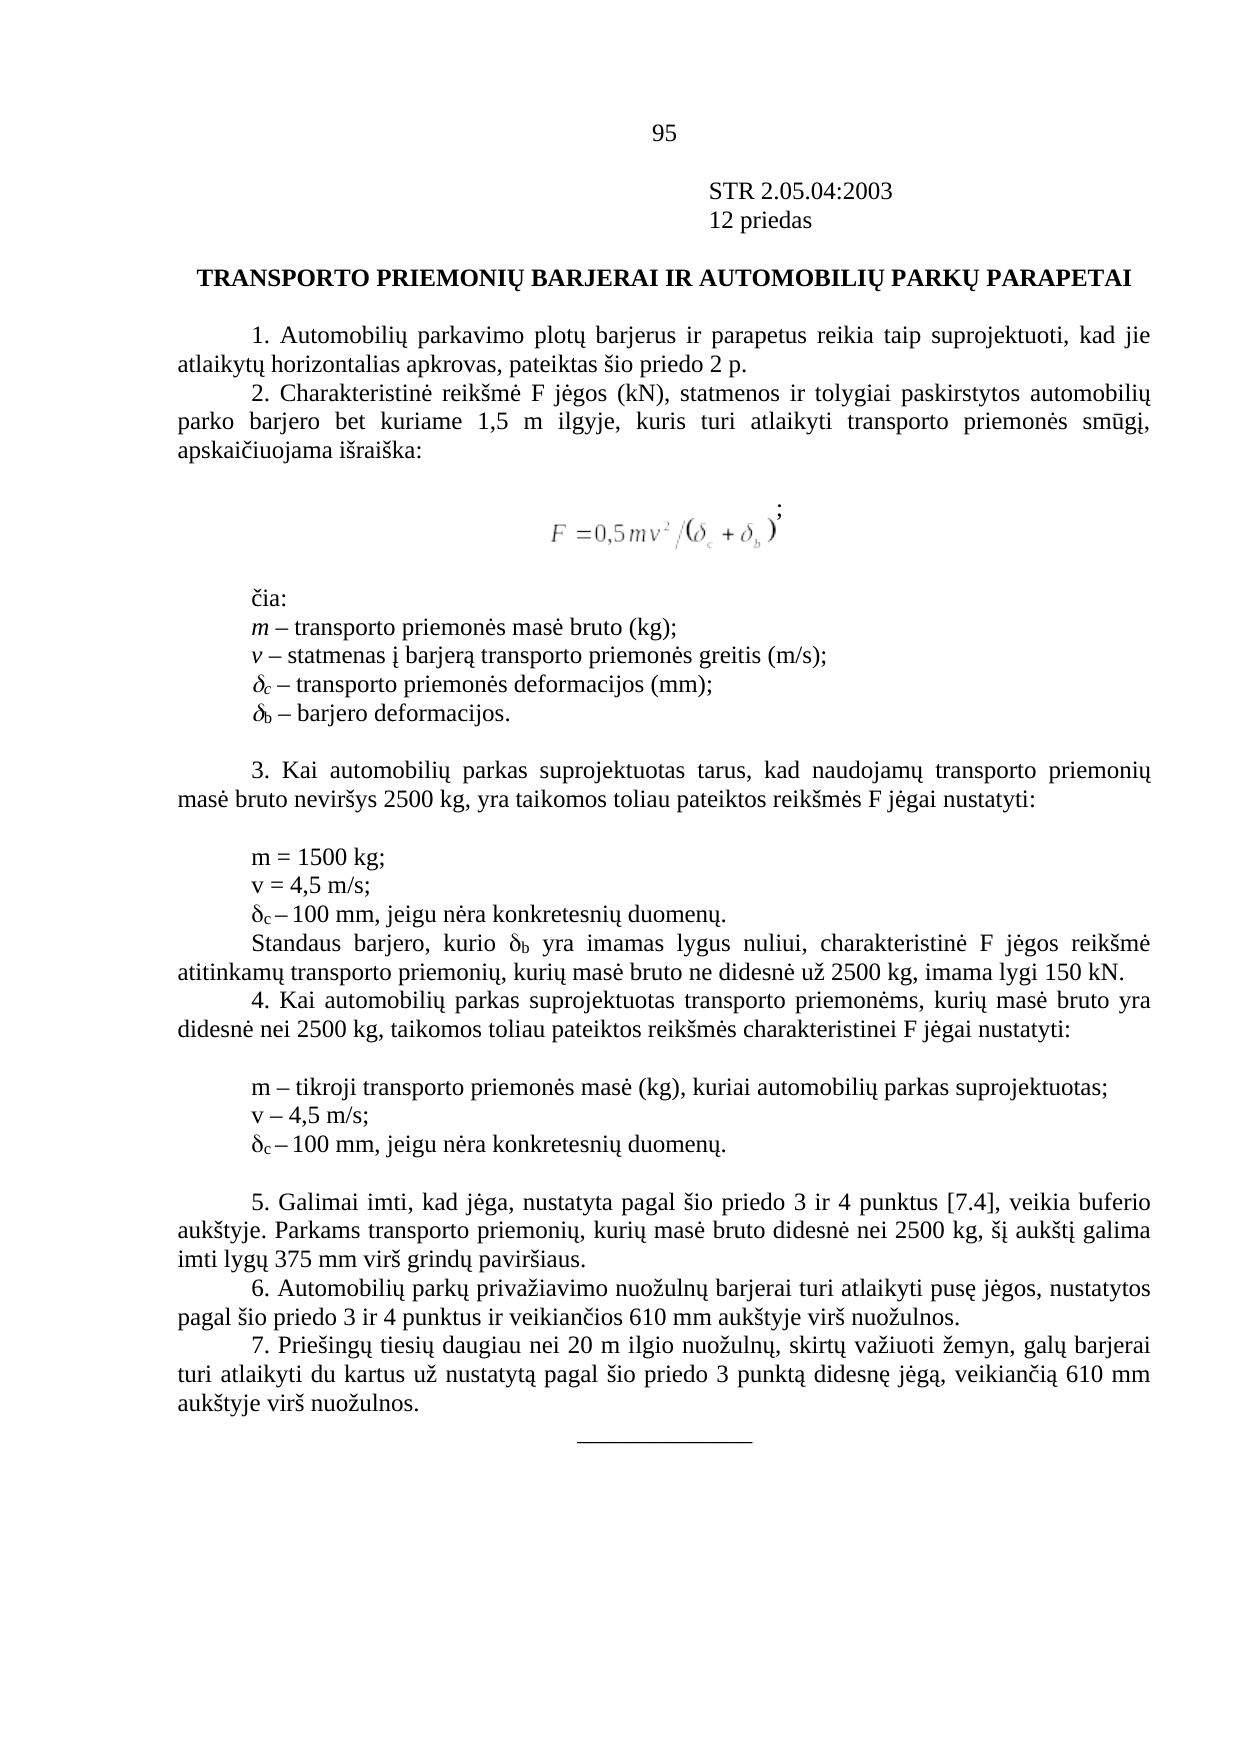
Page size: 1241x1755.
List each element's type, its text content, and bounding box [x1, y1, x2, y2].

text 4. Kai automobilių parkas suprojektuotas transporto priemonėms, kurių masė bruto yra didesnė nei 2500 kg, taikomos toliau pateiktos reikšmės charakteristinei F jėgai nustatyti: [177, 986, 1152, 1043]
text 1. Automobilių parkavimo plotų barjerus ir parapetus reikia taip suprojektuoti, kad jie atlaikytų horizontalias apkrovas, pateiktas šio priedo 2 p. [177, 320, 1152, 378]
text dc – 100 mm, jeigu nėra konkretesnių duomenų. [177, 1129, 1152, 1158]
text Standaus barjero, kurio db yra imamas lygus nuliui, charakteristinė F jėgos reikšmė atitinkamų transporto priemonių, kurių masė bruto ne didesnė už 2500 kg, imama lygi 150 kN. [177, 928, 1152, 986]
text 12 priedas [177, 205, 1152, 234]
text STR 2.05.04:2003 [177, 176, 1152, 205]
text m – tikroji transporto priemonės masė (kg), kuriai automobilių parkas suprojektuotas; [177, 1072, 1152, 1101]
text db – barjero deformacijos. [177, 698, 1152, 727]
text TRANSPORTO PRIEMONIŲ BARJERAI IR AUTOMOBILIŲ PARKŲ PARAPETAI [177, 263, 1152, 291]
text m = 1500 kg; [177, 842, 1152, 871]
text 5. Galimai imti, kad jėga, nustatyta pagal šio priedo 3 ir 4 punktus [7.4], veikia buferio aukštyje. Parkams transporto priemonių, kurių masė bruto didesnė nei 2500 kg, šį aukštį galima imti lygų 375 mm virš grindų paviršiaus. [177, 1187, 1152, 1273]
text v – statmenas į barjerą transporto priemonės greitis (m/s); [177, 641, 1152, 669]
text čia: [177, 583, 1152, 612]
text 3. Kai automobilių parkas suprojektuotas tarus, kad naudojamų transporto priemonių masė bruto neviršys 2500 kg, yra taikomos toliau pateiktos reikšmės F jėgai nustatyti: [177, 756, 1152, 813]
text ; [177, 493, 1152, 554]
text v = 4,5 m/s; [177, 871, 1152, 899]
text m – transporto priemonės masė bruto (kg); [177, 612, 1152, 641]
text dc – 100 mm, jeigu nėra konkretesnių duomenų. [177, 899, 1152, 928]
text ______________ [177, 1417, 1152, 1446]
text 2. Charakteristinė reikšmė F jėgos (kN), statmenos ir tolygiai paskirstytos automobilių parko barjero bet kuriame 1,5 m ilgyje, kuris turi atlaikyti transporto priemonės smūgį, apskaičiuojama išraiška: [177, 378, 1152, 464]
text 7. Priešingų tiesių daugiau nei 20 m ilgio nuožulnų, skirtų važiuoti žemyn, galų barjerai turi atlaikyti du kartus už nustatytą pagal šio priedo 3 punktą didesnę jėgą, veikiančią 610 mm aukštyje virš nuožulnos. [177, 1331, 1152, 1417]
text v – 4,5 m/s; [177, 1101, 1152, 1129]
text dc – transporto priemonės deformacijos (mm); [177, 669, 1152, 698]
text 6. Automobilių parkų privažiavimo nuožulnų barjerai turi atlaikyti pusę jėgos, nustatytos pagal šio priedo 3 ir 4 punktus ir veikiančios 610 mm aukštyje virš nuožulnos. [177, 1273, 1152, 1331]
